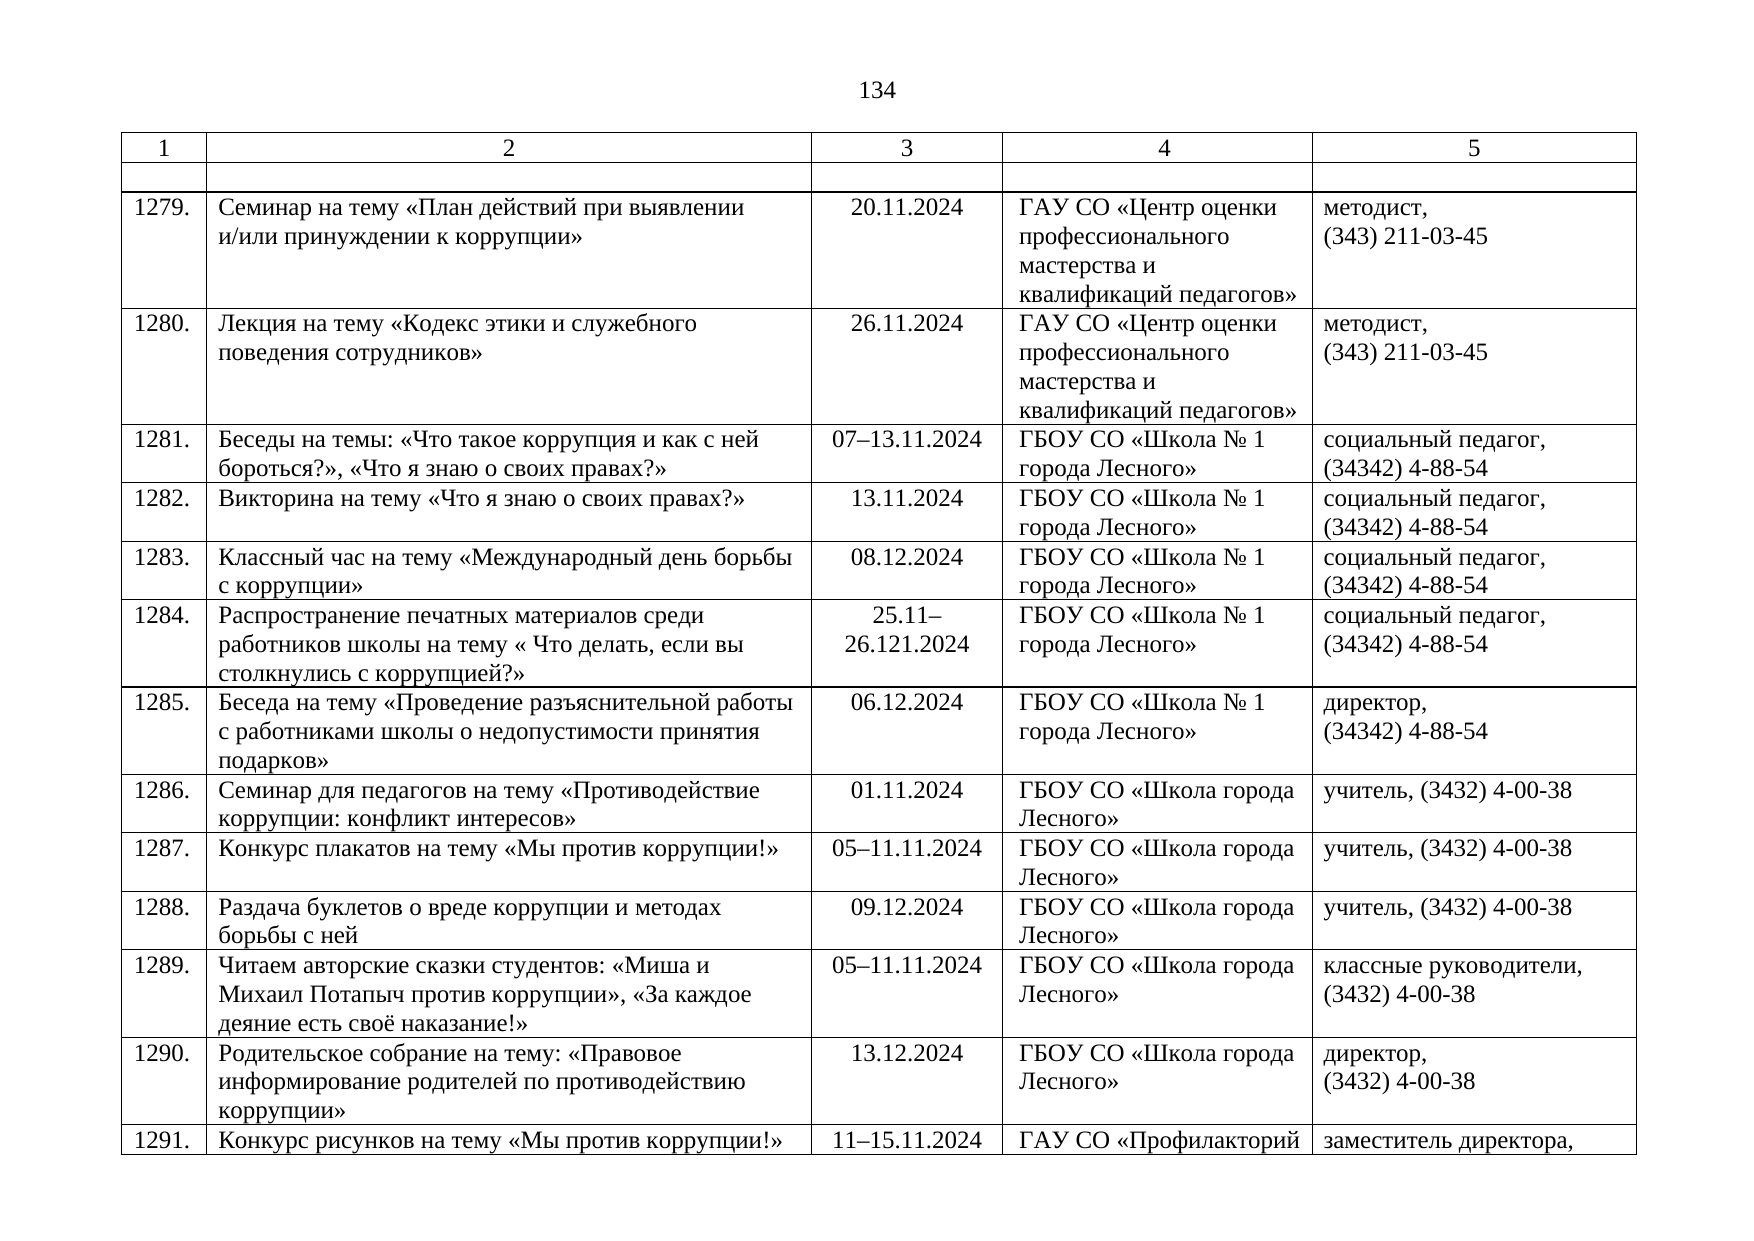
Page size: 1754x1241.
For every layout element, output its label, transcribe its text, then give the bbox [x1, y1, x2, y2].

table_cell ГБОУ СО «Школа города Лесного» [1003, 892, 1312, 949]
table_cell 11–15.11.2024 [812, 1125, 1002, 1154]
table_cell учитель, (3432) 4-00-38 [1313, 775, 1636, 832]
table_cell [1313, 163, 1636, 191]
table_cell [1003, 163, 1312, 191]
table_header 5 [1313, 133, 1636, 162]
table_cell [122, 950, 206, 1037]
table_cell 13.11.2024 [812, 483, 1002, 541]
table_cell Беседа на тему «Проведение разъяснительной работы с работниками школы о недопустимости принятия подарков» [207, 688, 811, 774]
table_cell [117, 482, 121, 541]
table_cell [122, 688, 206, 774]
table_cell 08.12.2024 [812, 542, 1002, 599]
table_cell учитель, (3432) 4-00-38 [1313, 833, 1636, 891]
table_cell [122, 833, 206, 891]
table_cell [117, 599, 121, 686]
table_cell социальный педагог, (34342) 4-88-54 [1313, 542, 1636, 599]
table_cell [117, 891, 121, 949]
table_cell 06.12.2024 [812, 688, 1002, 774]
table_cell [122, 775, 206, 832]
table_cell 05–11.11.2024 [812, 833, 1002, 891]
table_cell 09.12.2024 [812, 892, 1002, 949]
table_cell ГАУ СО «Профилакторий [1003, 1125, 1312, 1154]
table_cell [117, 949, 121, 1037]
table_cell 26.11.2024 [812, 309, 1002, 423]
table_cell [122, 425, 206, 482]
table_cell Викторина на тему «Что я знаю о своих правах?» [207, 483, 811, 541]
table_cell [122, 1125, 206, 1154]
table_cell 01.11.2024 [812, 775, 1002, 832]
table_cell [122, 892, 206, 949]
table_cell [117, 774, 121, 832]
table_cell 20.11.2024 [812, 193, 1002, 307]
table_cell ГБОУ СО «Школа № 1 города Лесного» [1003, 542, 1312, 599]
table_cell ГБОУ СО «Школа города Лесного» [1003, 833, 1312, 891]
table_cell Раздача буклетов о вреде коррупции и методах борьбы с ней [207, 892, 811, 949]
table_cell ГБОУ СО «Школа города Лесного» [1003, 1038, 1312, 1124]
table_cell директор, (34342) 4-88-54 [1313, 688, 1636, 774]
table_cell Конкурс плакатов на тему «Мы против коррупции!» [207, 833, 811, 891]
table_cell учитель, (3432) 4-00-38 [1313, 892, 1636, 949]
table_cell Семинар для педагогов на тему «Противодействие коррупции: конфликт интересов» [207, 775, 811, 832]
table_header [117, 132, 121, 162]
table_cell Классный час на тему «Международный день борьбы с коррупции» [207, 542, 811, 599]
table_cell [122, 1038, 206, 1124]
table_header 3 [812, 133, 1002, 162]
table_cell [117, 832, 121, 891]
table_cell [812, 163, 1002, 191]
table_cell методист, (343) 211-03-45 [1313, 193, 1636, 307]
table_cell 25.11–26.121.2024 [812, 600, 1002, 686]
table_cell социальный педагог, (34342) 4-88-54 [1313, 425, 1636, 482]
table_cell [122, 163, 206, 191]
table_cell ГБОУ СО «Школа № 1 города Лесного» [1003, 600, 1312, 686]
table_cell [122, 483, 206, 541]
table_cell Распространение печатных материалов среди работников школы на тему « Что делать, если вы столкнулись с коррупцией?» [207, 600, 811, 686]
table_cell ГБОУ СО «Школа № 1 города Лесного» [1003, 425, 1312, 482]
table_cell методист, (343) 211-03-45 [1313, 309, 1636, 423]
table_cell [117, 541, 121, 599]
table_header 1 [122, 133, 206, 162]
table_cell Конкурс рисунков на тему «Мы против коррупции!» [207, 1125, 811, 1154]
table_cell ГБОУ СО «Школа № 1 города Лесного» [1003, 483, 1312, 541]
table_cell социальный педагог, (34342) 4-88-54 [1313, 600, 1636, 686]
table_cell [122, 600, 206, 686]
table_cell [117, 1037, 121, 1124]
table_cell Родительское собрание на тему: «Правовое информирование родителей по противодействию коррупции» [207, 1038, 811, 1124]
table_cell Беседы на темы: «Что такое коррупция и как с ней бороться?», «Что я знаю о своих правах?» [207, 425, 811, 482]
table_cell [117, 1124, 121, 1154]
table_cell Читаем авторские сказки студентов: «Миша и Михаил Потапыч против коррупции», «За каждое деяние есть своё наказание!» [207, 950, 811, 1037]
table_cell ГАУ СО «Центр оценки профессионального мастерства и квалификаций педагогов» [1003, 193, 1312, 307]
table_cell 05–11.11.2024 [812, 950, 1002, 1037]
table_cell 13.12.2024 [812, 1038, 1002, 1124]
table_cell [117, 191, 121, 307]
table_cell Лекция на тему «Кодекс этики и служебного поведения сотрудников» [207, 309, 811, 423]
table_cell [117, 686, 121, 774]
table_cell ГБОУ СО «Школа № 1 города Лесного» [1003, 688, 1312, 774]
table_cell социальный педагог, (34342) 4-88-54 [1313, 483, 1636, 541]
table_cell ГБОУ СО «Школа города Лесного» [1003, 950, 1312, 1037]
table_cell [122, 193, 206, 307]
table_cell классные руководители, (3432) 4-00-38 [1313, 950, 1636, 1037]
table_header 4 [1003, 133, 1312, 162]
table_cell ГАУ СО «Центр оценки профессионального мастерства и квалификаций педагогов» [1003, 309, 1312, 423]
table_cell [117, 308, 121, 423]
table_cell [117, 162, 121, 191]
table_cell ГБОУ СО «Школа города Лесного» [1003, 775, 1312, 832]
table_cell [122, 542, 206, 599]
table_cell [207, 163, 811, 191]
table_cell директор, (3432) 4-00-38 [1313, 1038, 1636, 1124]
table_cell [117, 424, 121, 482]
table_cell [122, 309, 206, 423]
table_cell Семинар на тему «План действий при выявлении и/или принуждении к коррупции» [207, 193, 811, 307]
table_cell заместитель директора, [1313, 1125, 1636, 1154]
table_header 2 [207, 133, 811, 162]
table_cell 07–13.11.2024 [812, 425, 1002, 482]
